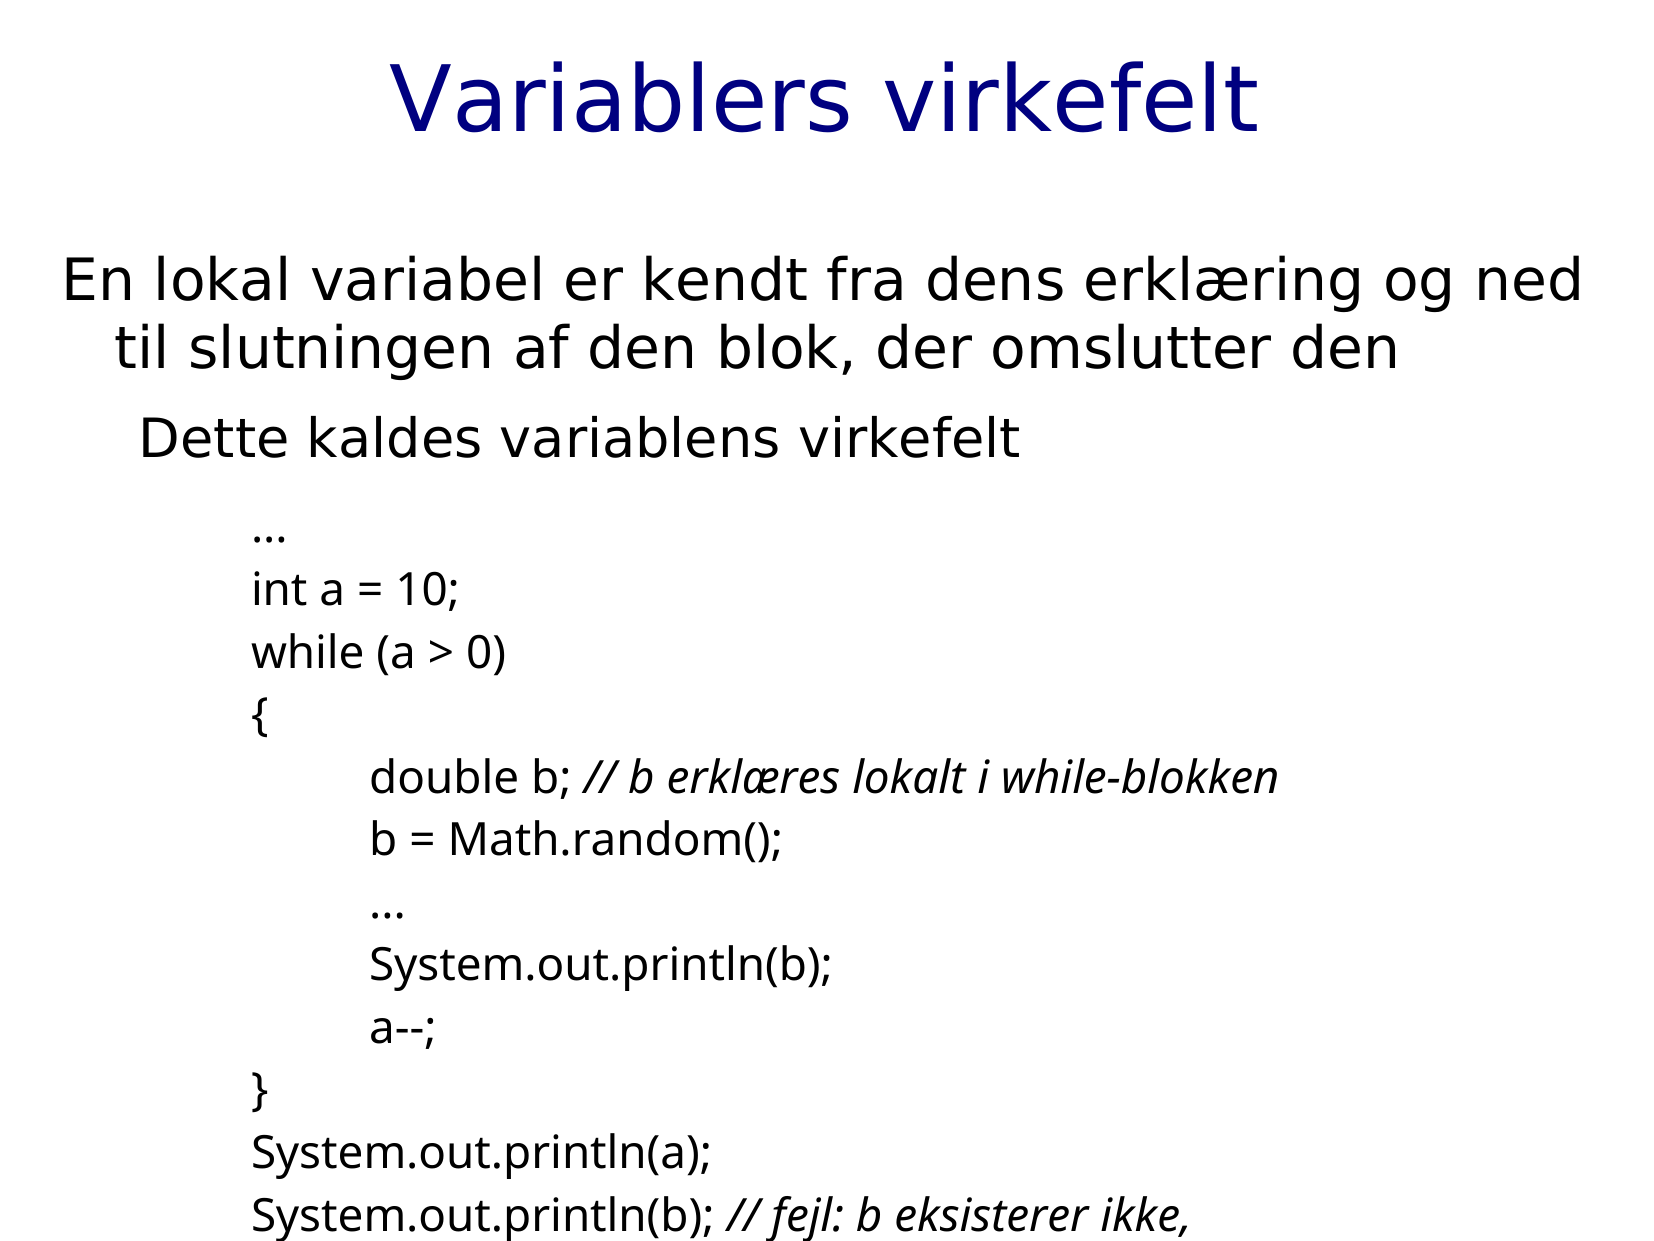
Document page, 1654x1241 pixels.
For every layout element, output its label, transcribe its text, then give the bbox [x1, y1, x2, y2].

title Variablers virkefelt [30, 0, 1620, 204]
text_box ... int a = 10; while (a > 0) { double b; // b erklæres lokalt i while-blokken b = Math.random(); ... System.out.println(b); a--; } System.out.println(a); System.out.println(b); // fejl: b eksisterer ikke, // fordi vi er uden for blokken. ... [132, 493, 1274, 1226]
list En lokal variabel er kendt fra dens erklæring og ned til slutningen af den blok, der omslutter den Dette kaldes variablens virkefelt [44, 246, 1606, 1168]
